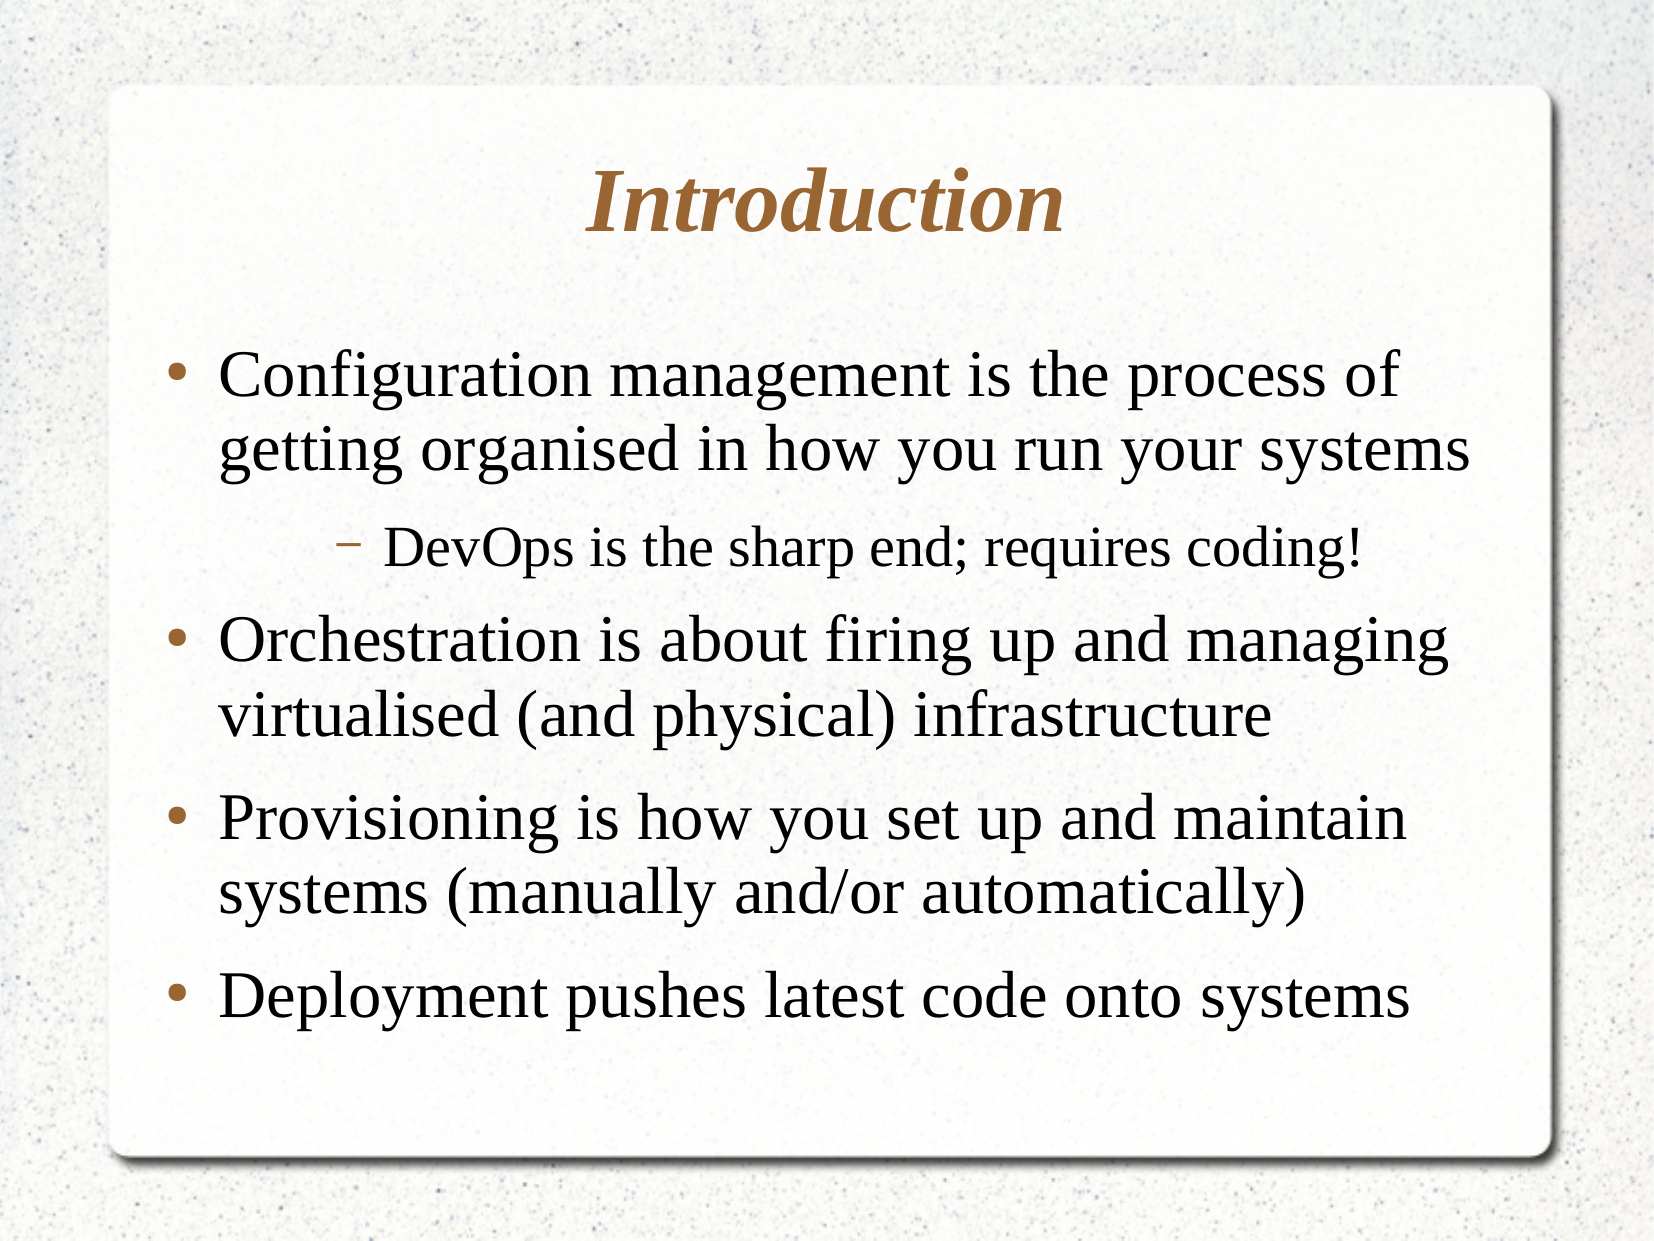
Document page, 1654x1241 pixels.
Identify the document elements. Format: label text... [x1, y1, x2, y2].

picture [0, 0, 1654, 1241]
list Configuration management is the process of getting organised in how you run your systems DevOps is the sharp end; requires coding! Orchestration is about firing up and managing virtualised (and physical) infrastructure Provisioning is how you set up and maintain systems (manually and/or automatically) Deployment pushes latest code onto systems [147, 336, 1506, 1032]
title Introduction [118, 96, 1536, 304]
